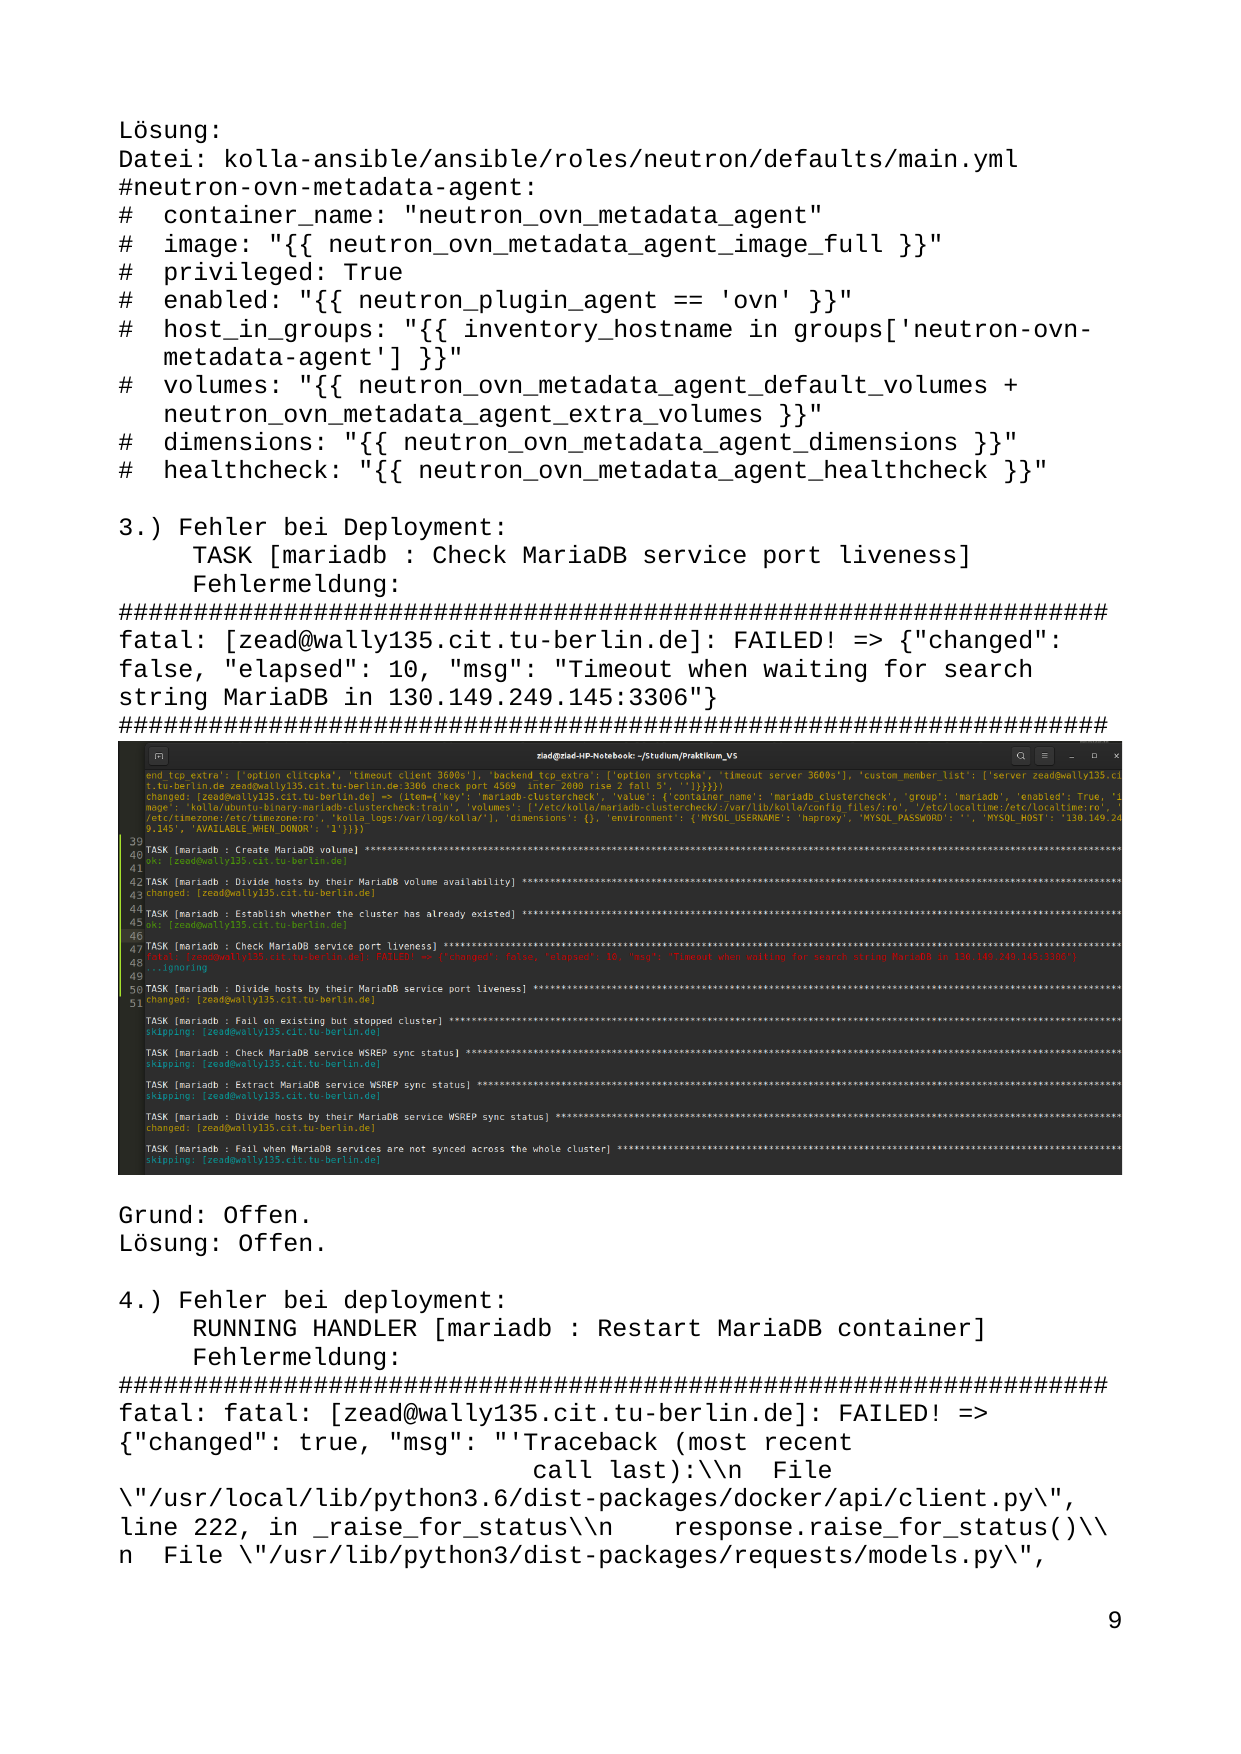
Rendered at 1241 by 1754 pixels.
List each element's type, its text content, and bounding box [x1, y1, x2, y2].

text #neutron-ovn-metadata-agent: [118, 175, 1122, 203]
text Grund: Offen. [118, 1202, 1122, 1231]
text # enabled: "{{ neutron_plugin_agent == 'ovn' }}" [118, 288, 1122, 316]
text ################################################################## [118, 1372, 1122, 1401]
text Fehlermeldung: [118, 1344, 1122, 1372]
text # healthcheck: "{{ neutron_ovn_metadata_agent_healthcheck }}" [118, 458, 1122, 486]
text fatal: [zead@wally135.cit.tu-berlin.de]: FAILED! => {"changed": [118, 628, 1122, 656]
text 3.) Fehler bei Deployment: [118, 515, 1122, 543]
text Fehlermeldung: [118, 571, 1122, 600]
text # dimensions: "{{ neutron_ovn_metadata_agent_dimensions }}" [118, 430, 1122, 458]
text ################################################################## [118, 600, 1122, 628]
text # volumes: "{{ neutron_ovn_metadata_agent_default_volumes + [118, 373, 1122, 401]
text call last):\\n File \"/usr/local/lib/python3.6/dist-packages/docker/api/client.py\", line 222, in _raise_for_status\\n response.raise_for_status()\\n File \"/usr/lib/python3/dist-packages/requests/models.py\", [118, 1457, 1122, 1571]
text # privileged: True [118, 260, 1122, 288]
text 4.) Fehler bei deployment: [118, 1287, 1122, 1316]
text metadata-agent'] }}" [118, 345, 1122, 373]
text fatal: fatal: [zead@wally135.cit.tu-berlin.de]: FAILED! => {"changed": true, "msg": "'Traceback (most recent [118, 1401, 1122, 1457]
text Datei: kolla-ansible/ansible/roles/neutron/defaults/main.yml [118, 146, 1122, 175]
text TASK [mariadb : Check MariaDB service port liveness] [118, 543, 1122, 571]
text # host_in_groups: "{{ inventory_hostname in groups['neutron-ovn- [118, 316, 1122, 345]
text Lösung: [118, 118, 1122, 146]
text neutron_ovn_metadata_agent_extra_volumes }}" [118, 401, 1122, 430]
picture [118, 741, 1123, 1175]
text # image: "{{ neutron_ovn_metadata_agent_image_full }}" [118, 231, 1122, 260]
text Lösung: Offen. [118, 1231, 1122, 1259]
text RUNNING HANDLER [mariadb : Restart MariaDB container] [118, 1316, 1122, 1344]
text ################################################################## [118, 713, 1122, 741]
text # container_name: "neutron_ovn_metadata_agent" [118, 203, 1122, 231]
text false, "elapsed": 10, "msg": "Timeout when waiting for search string MariaDB in 130.149.249.145:3306"} [118, 656, 1122, 713]
